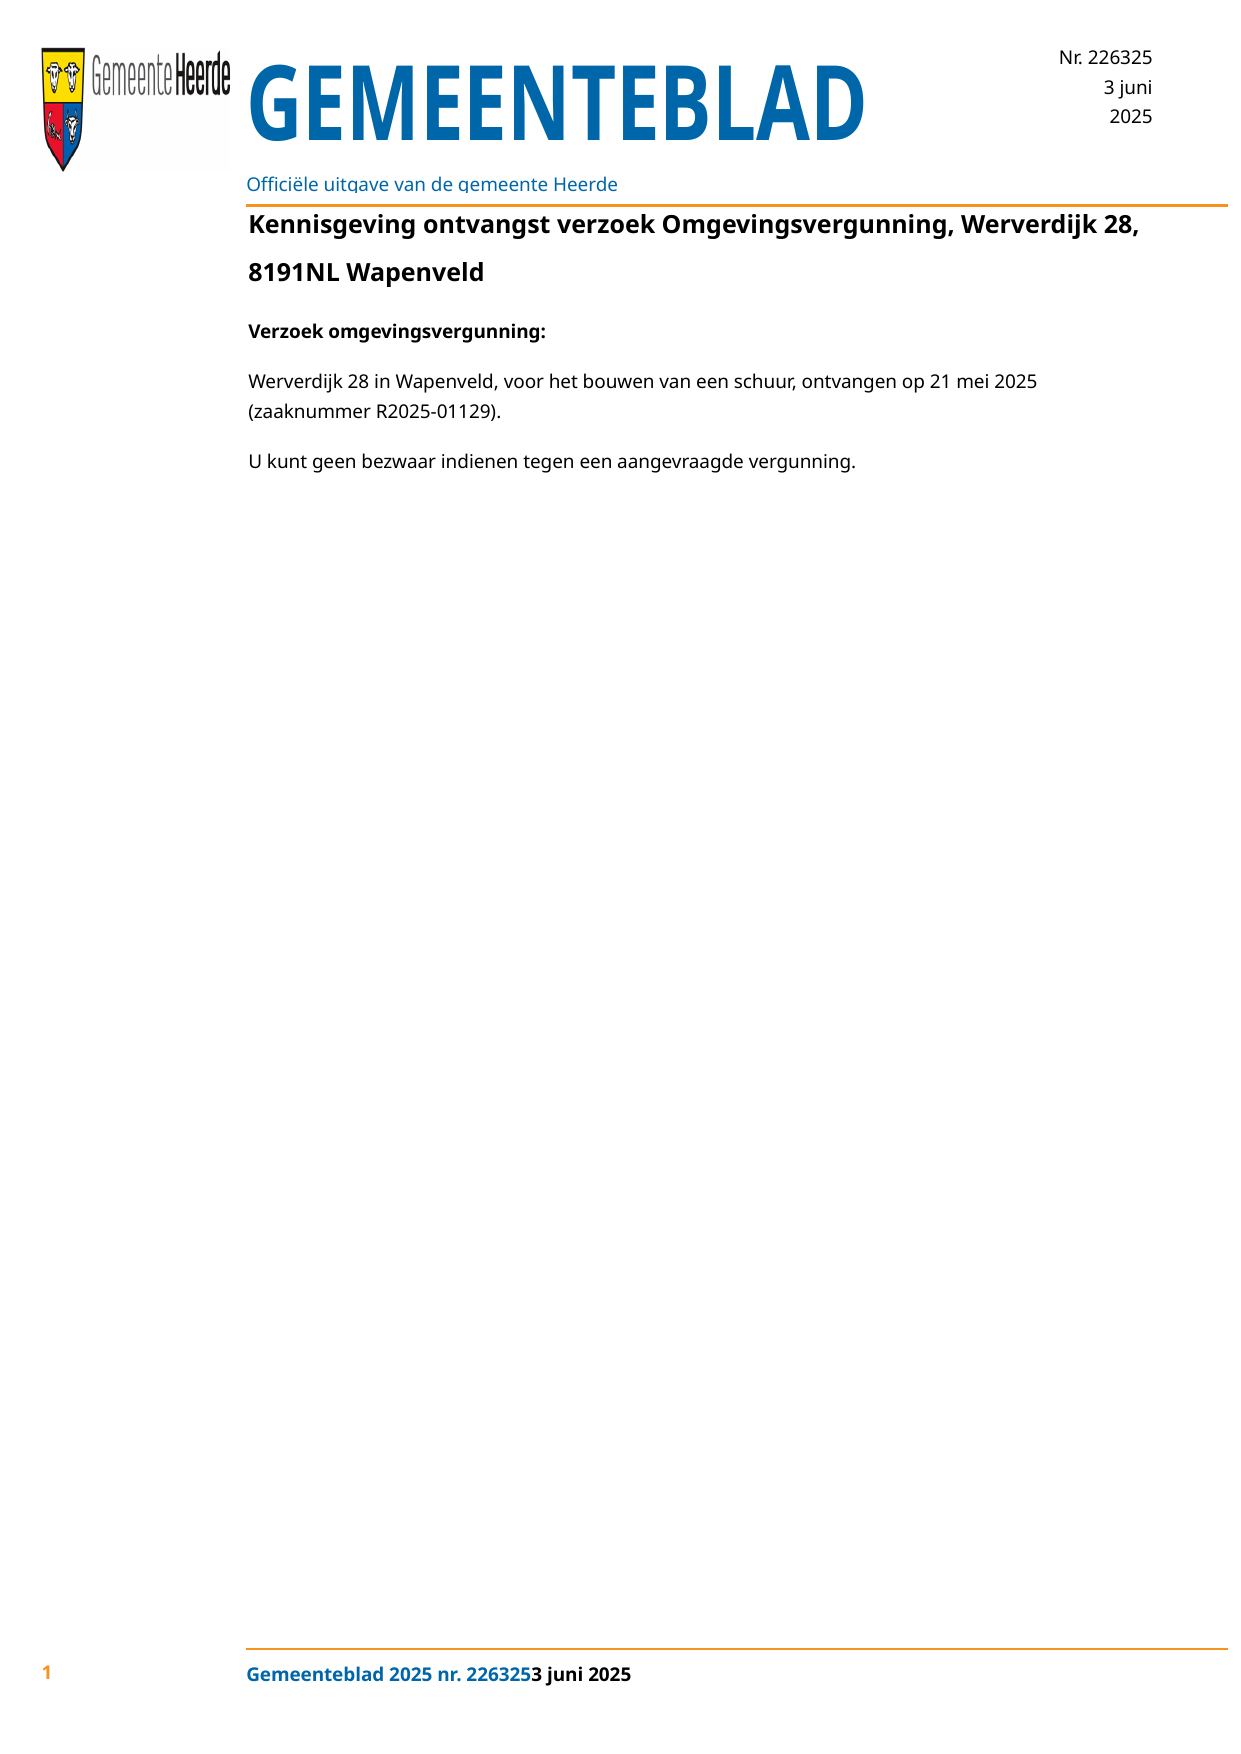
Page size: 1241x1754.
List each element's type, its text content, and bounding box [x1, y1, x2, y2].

text Verzoek omgevingsvergunning: [248, 318, 1152, 344]
text Kennisgeving ontvangst verzoek Omgevingsvergunning, Werverdijk 28, 8191NL Wapenveld [248, 207, 1152, 288]
picture [41, 47, 231, 172]
text Werverdijk 28 in Wapenveld, voor het bouwen van een schuur, ontvangen op 21 mei 2025 (zaaknummer R2025-01129). [248, 368, 1152, 424]
text U kunt geen bezwaar indienen tegen een aangevraagde vergunning. [248, 448, 1152, 474]
